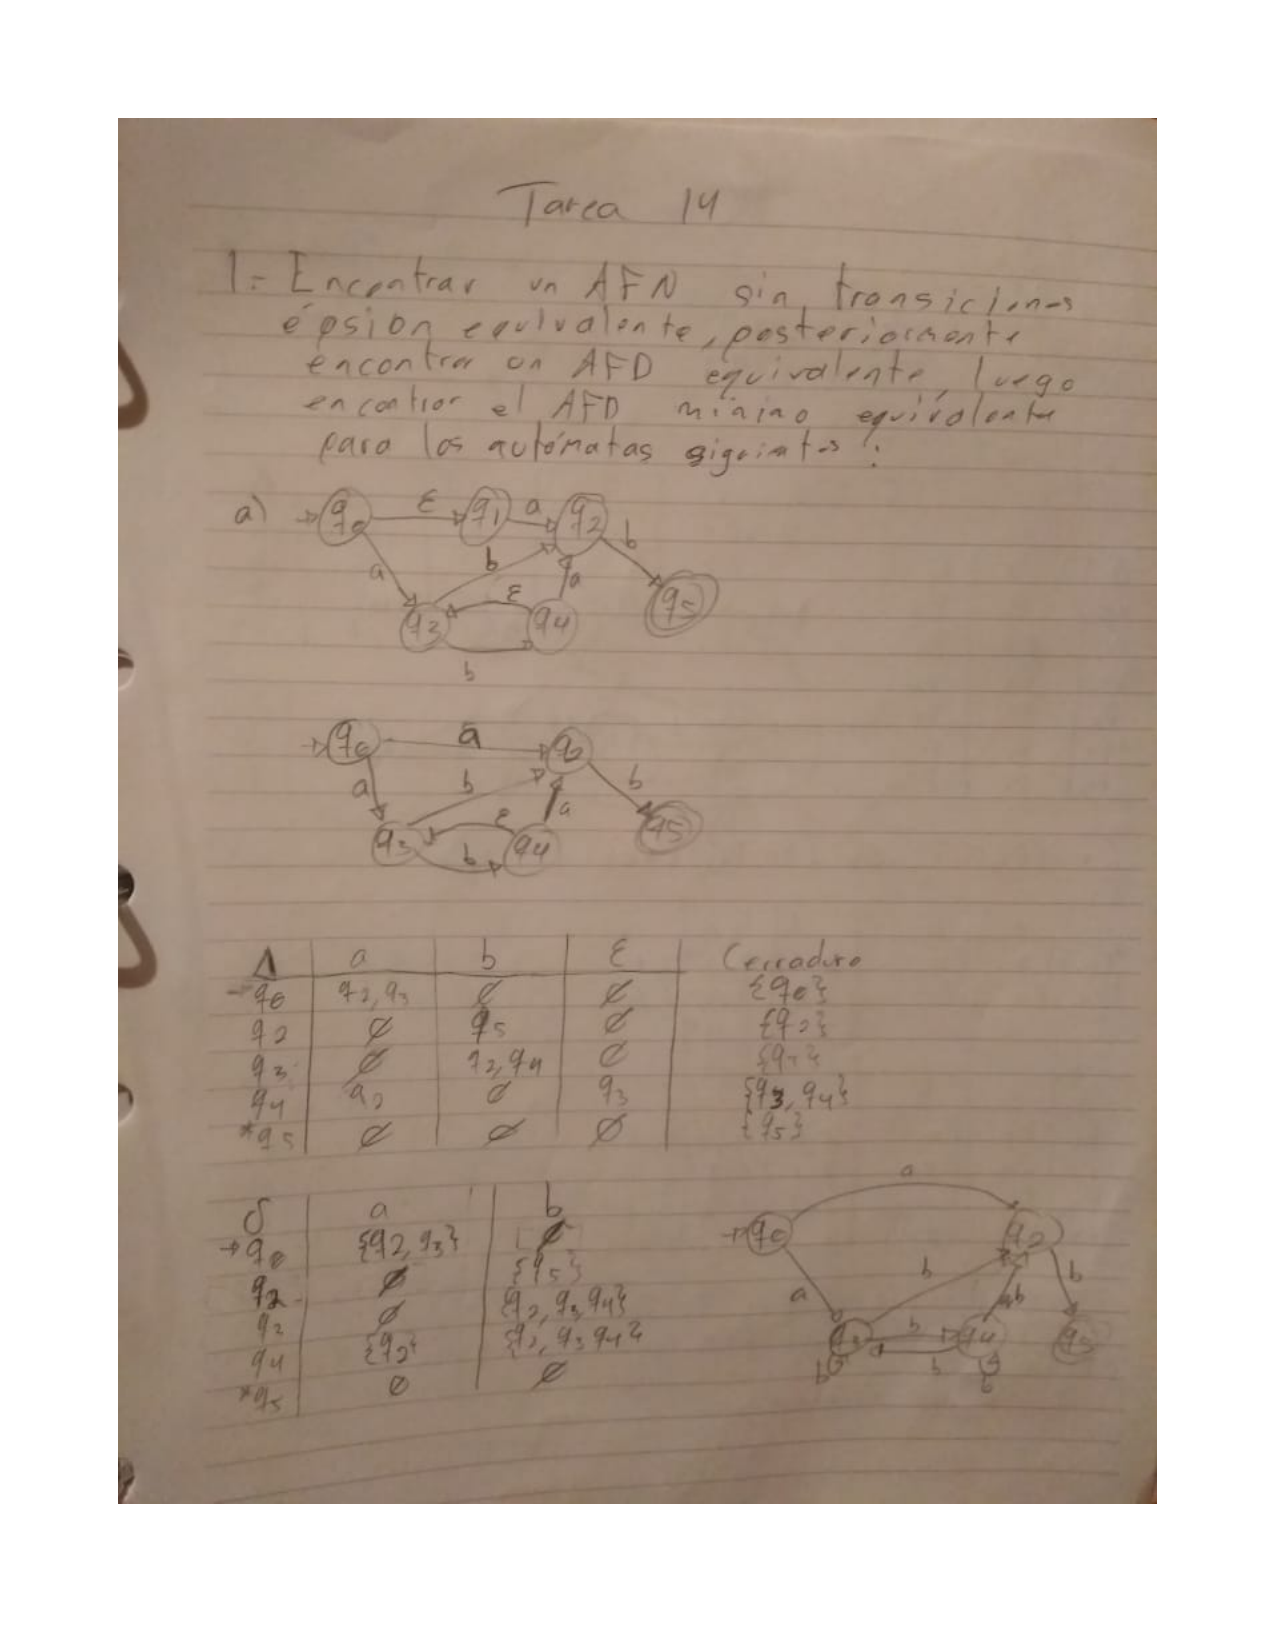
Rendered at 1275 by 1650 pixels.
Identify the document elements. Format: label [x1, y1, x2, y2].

picture [118, 118, 1157, 1504]
